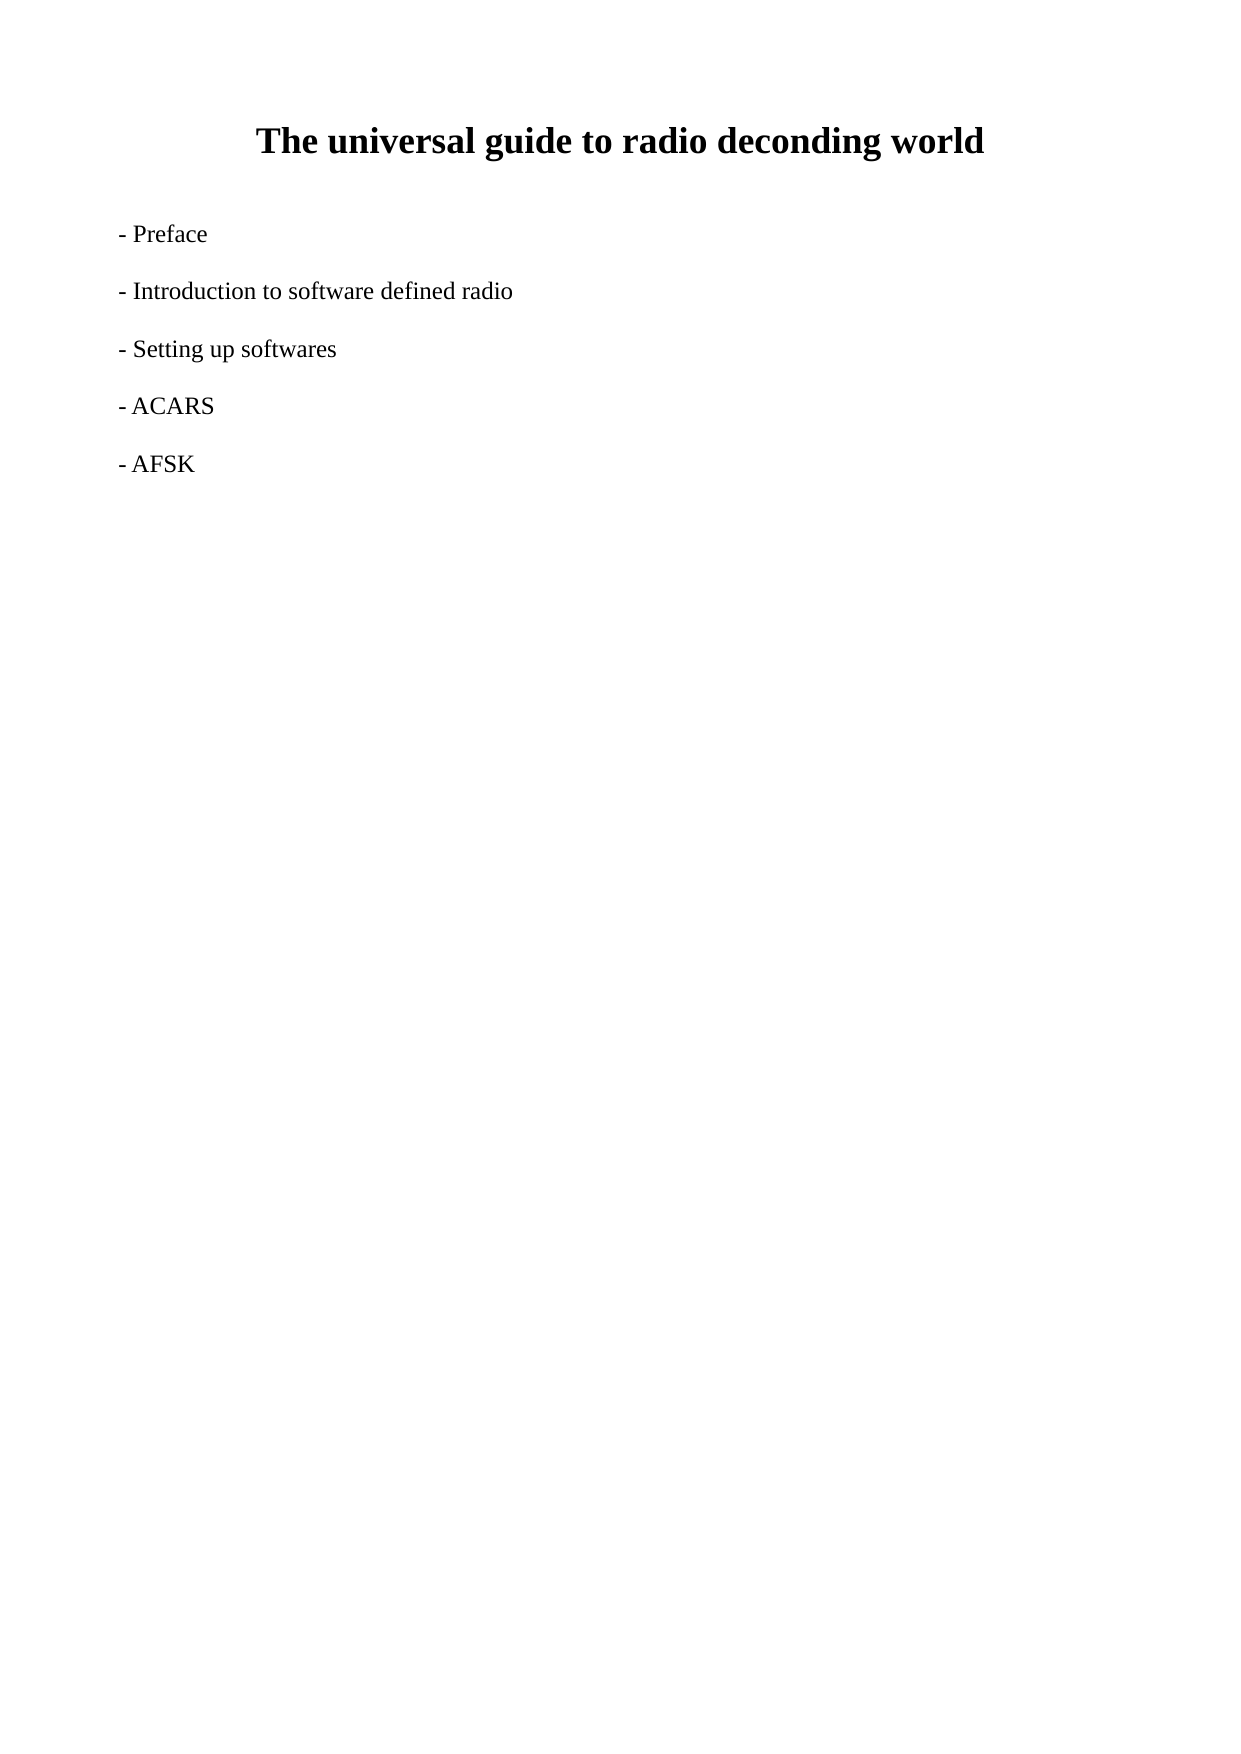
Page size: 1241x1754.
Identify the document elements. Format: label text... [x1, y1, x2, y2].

text - Introduction to software defined radio [118, 276, 1122, 305]
text - ACARS [118, 391, 1122, 420]
text - Preface [118, 219, 1122, 247]
text - Setting up softwares [118, 334, 1122, 362]
text - AFSK [118, 449, 1122, 477]
text The universal guide to radio deconding world [118, 118, 1122, 161]
